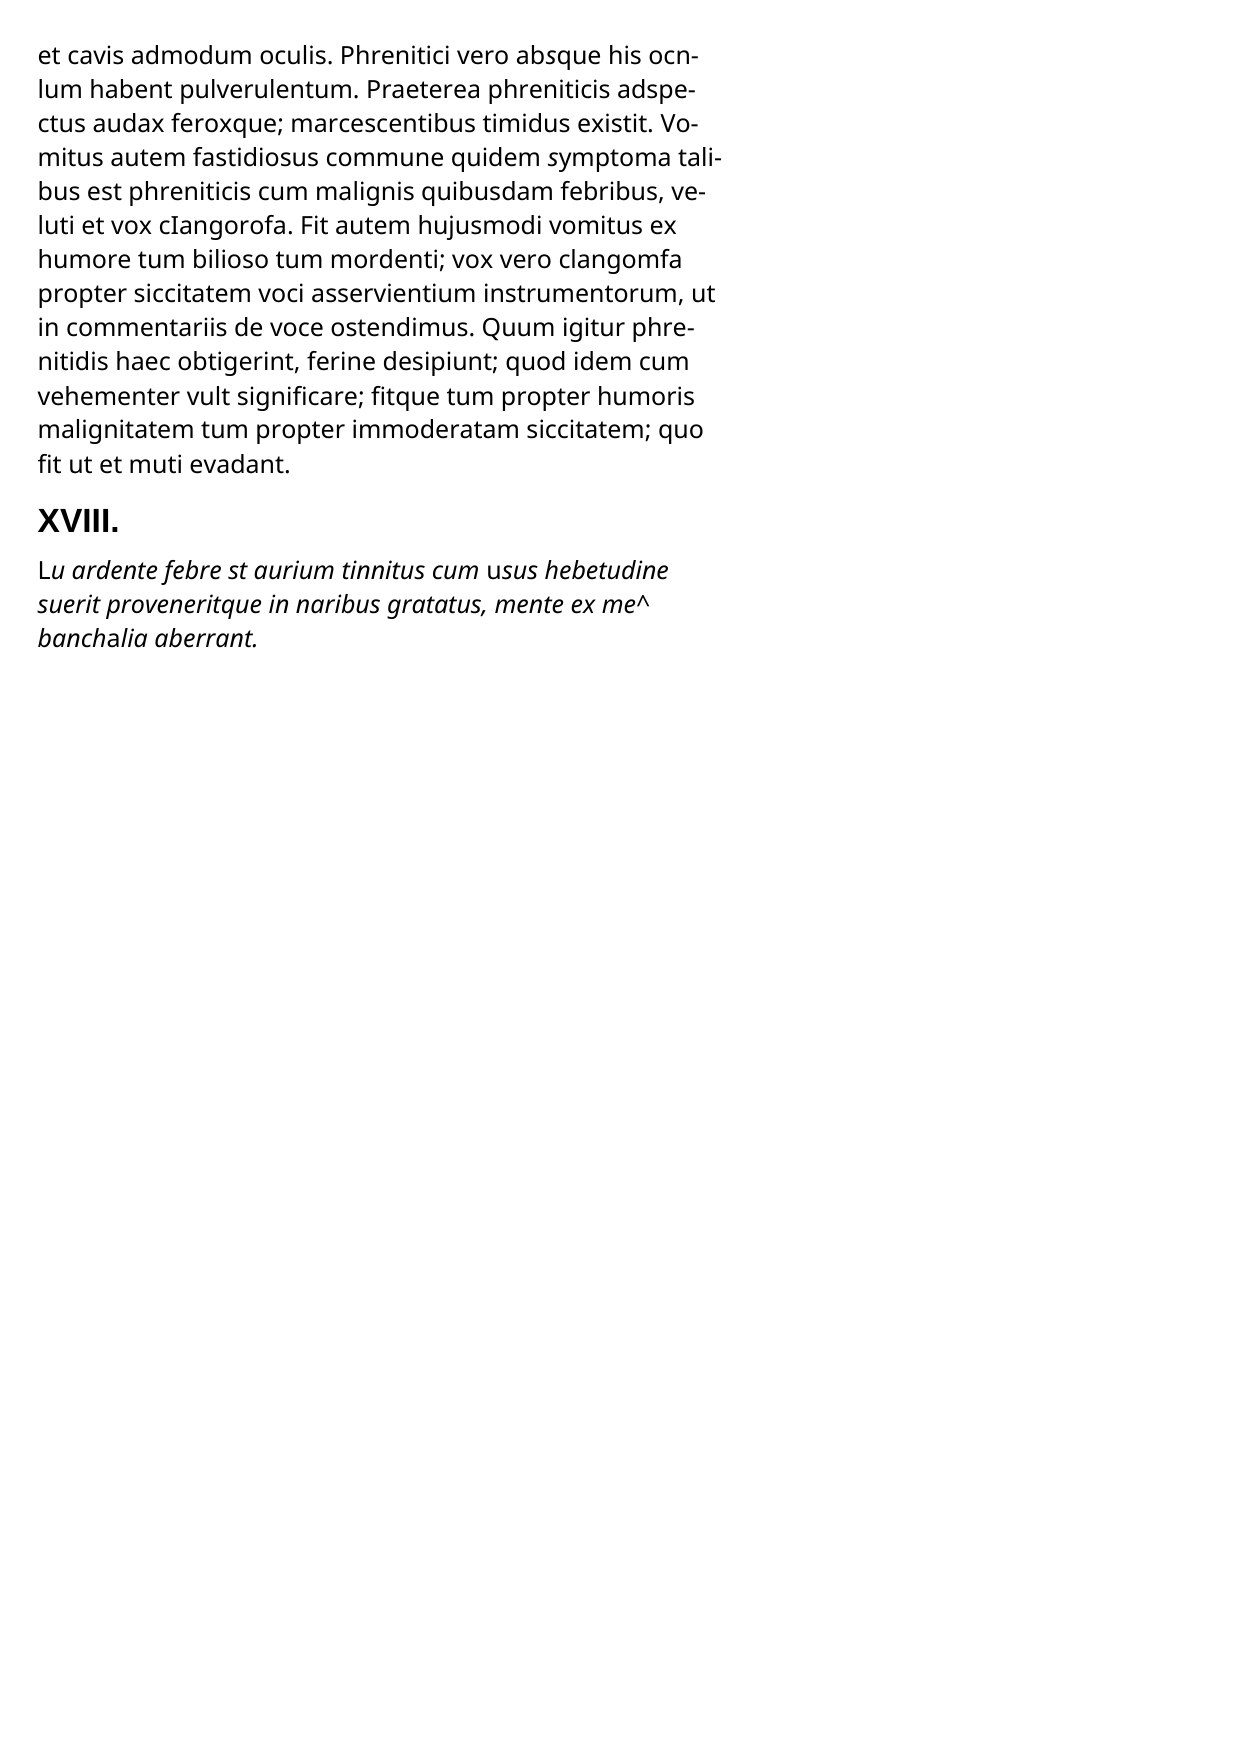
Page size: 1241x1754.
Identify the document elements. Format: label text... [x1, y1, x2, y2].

text et cavis admodum oculis. Phrenitici vero absque his ocn- lum habent pulverulentum. Praeterea phreniticis adspe- ctus audax feroxque; marcescentibus timidus existit. Vo- mitus autem fastidiosus commune quidem symptoma tali- bus est phreniticis cum malignis quibusdam febribus, ve- luti et vox cIangorofa. Fit autem hujusmodi vomitus ex humore tum bilioso tum mordenti; vox vero clangomfa propter siccitatem voci asservientium instrumentorum, ut in commentariis de voce ostendimus. Quum igitur phre- nitidis haec obtigerint, ferine desipiunt; quod idem cum vehementer vult significare; fitque tum propter humoris malignitatem tum propter immoderatam siccitatem; quo fit ut et muti evadant. [37, 37, 1203, 480]
text Lu ardente febre st aurium tinnitus cum usus hebetudine suerit proveneritque in naribus gratatus, mente ex me^ banchalia aberrant. [37, 552, 1203, 654]
subtitle XVIII. [37, 501, 1203, 540]
